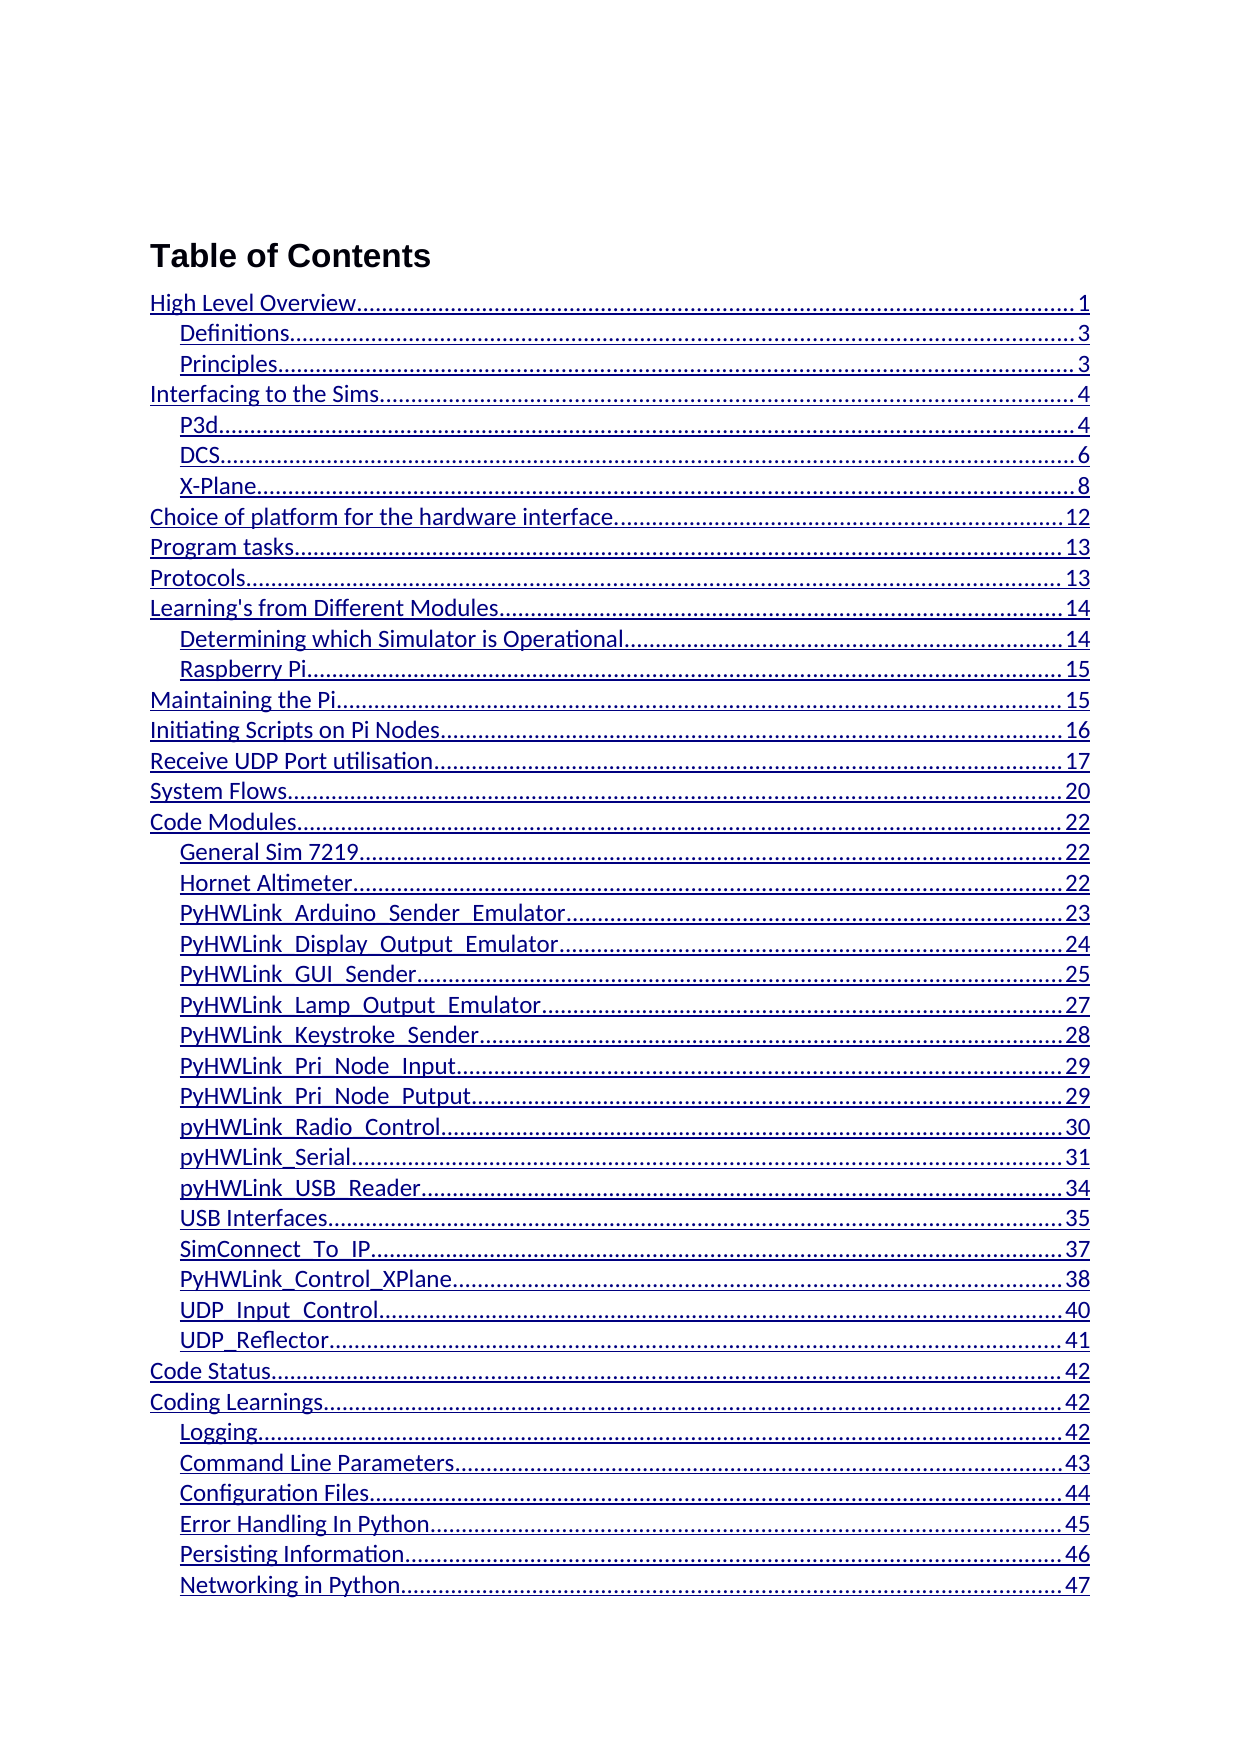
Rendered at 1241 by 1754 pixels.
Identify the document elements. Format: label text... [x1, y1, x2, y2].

text Command Line Parameters 43 [179, 1447, 1090, 1473]
subtitle Table of Contents [150, 236, 1090, 274]
text Principles 3 [179, 348, 1090, 374]
text Definitions 3 [179, 317, 1090, 344]
text PyHWLink_GUI_Sender 25 [179, 958, 1090, 984]
text [179, 680, 1090, 684]
text PyHWLink_Keystroke_Sender 28 [179, 1019, 1090, 1045]
text [179, 1199, 1090, 1203]
text UDP_Reflector 41 [179, 1325, 1090, 1351]
text UDP_Input_Control 40 [179, 1294, 1090, 1320]
text Coding Learnings 42 [150, 1386, 1090, 1412]
text [179, 497, 1090, 501]
text USB Interfaces 35 [179, 1203, 1090, 1229]
text Raspberry Pi 15 [179, 653, 1090, 679]
text pyHWLink_Radio_Control 30 [179, 1111, 1090, 1137]
text Configuration Files 44 [179, 1477, 1090, 1503]
text Receive UDP Port utilisation 17 [150, 745, 1090, 771]
text SimConnect_To_IP 37 [179, 1233, 1090, 1259]
text PyHWLink_Control_XPlane 38 [179, 1264, 1090, 1290]
text Choice of platform for the hardware interface. 12 [150, 501, 1090, 527]
text Maintaining the Pi 15 [150, 684, 1090, 710]
text P3d 4 [179, 409, 1090, 435]
text PyHWLink_Display_Output_Emulator 24 [179, 928, 1090, 954]
text [179, 1107, 1090, 1111]
text Logging 42 [179, 1416, 1090, 1442]
text PyHWLink_Arduino_Sender_Emulator 23 [179, 897, 1090, 923]
text General Sim 7219 22 [179, 836, 1090, 862]
text Program tasks 13 [150, 531, 1090, 557]
text Interfacing to the Sims. 4 [150, 378, 1090, 405]
text X-Plane 8 [179, 470, 1090, 496]
text [179, 985, 1090, 989]
text Learning's from Different Modules 14 [150, 592, 1090, 618]
text Networking in Python 47 [179, 1569, 1090, 1595]
text [179, 1565, 1090, 1569]
text [179, 1504, 1090, 1508]
text Determining which Simulator is Operational 14 [179, 623, 1090, 649]
text Error Handling In Python 45 [179, 1508, 1090, 1534]
text Code Modules 22 [150, 806, 1090, 832]
text [179, 1138, 1090, 1142]
text High Level Overview 1 [150, 287, 1090, 313]
text [179, 863, 1090, 867]
text pyHWLink_USB_Reader 34 [179, 1172, 1090, 1198]
text [179, 1077, 1090, 1081]
text PyHWLink_Lamp_Output_Emulator 27 [179, 989, 1090, 1015]
text Code Status 42 [150, 1355, 1090, 1381]
text System Flows 20 [150, 775, 1090, 801]
text DCS 6 [179, 439, 1090, 466]
text [179, 1321, 1090, 1325]
text PyHWLink_Pri_Node_Input 29 [179, 1050, 1090, 1076]
text Initiating Scripts on Pi Nodes 16 [150, 714, 1090, 740]
text [179, 924, 1090, 928]
text PyHWLink_Pri_Node_Putput 29 [179, 1081, 1090, 1106]
text [179, 1260, 1090, 1264]
text pyHWLink_Serial 31 [179, 1142, 1090, 1168]
text Persisting Information 46 [179, 1538, 1090, 1564]
text Protocols 13 [150, 562, 1090, 588]
text Hornet Altimeter 22 [179, 867, 1090, 893]
text [179, 1046, 1090, 1050]
text [179, 1443, 1090, 1447]
